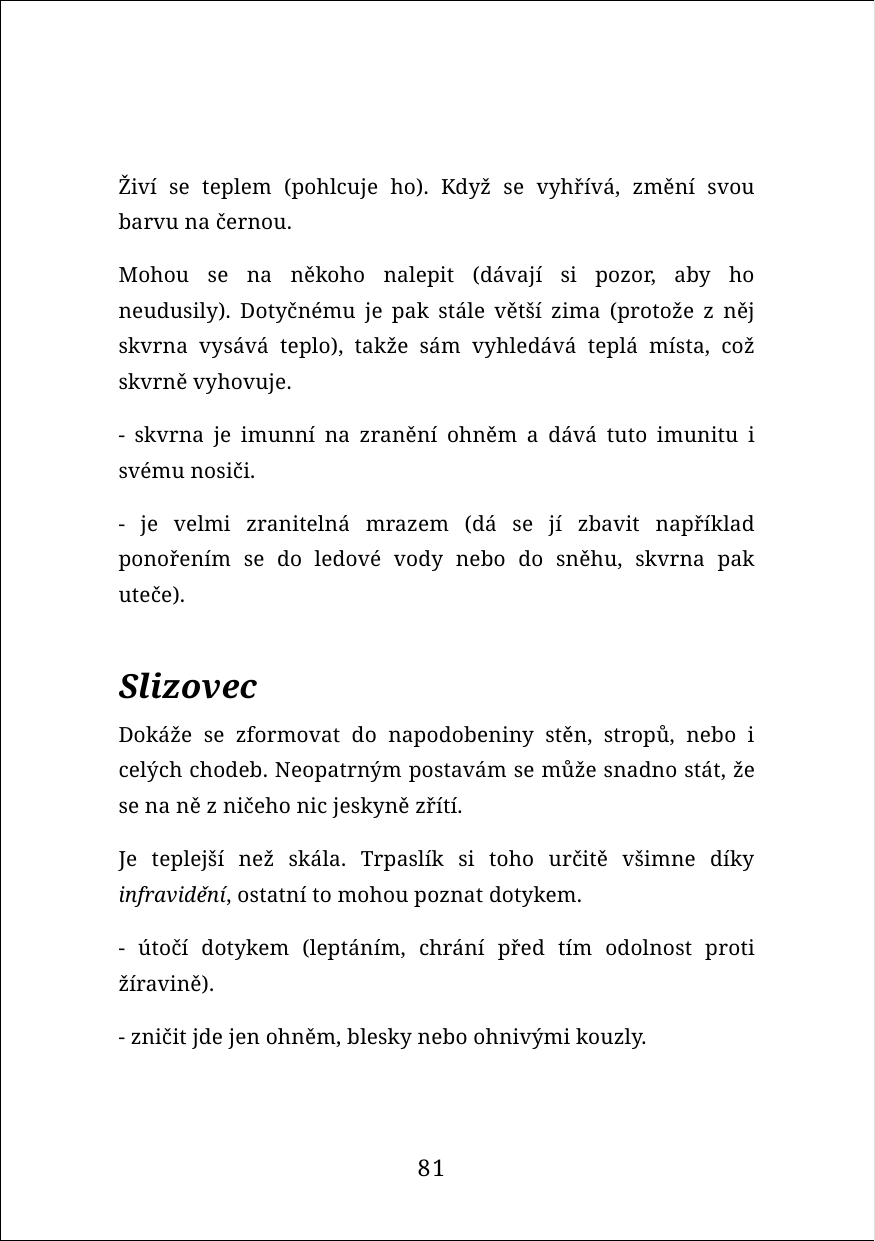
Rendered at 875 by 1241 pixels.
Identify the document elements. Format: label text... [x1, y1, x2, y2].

subtitle Slizovec [118, 663, 756, 708]
text - skvrna je imunní na zranění ohněm a dává tuto imunitu i svému nosiči. [118, 420, 756, 484]
text Dokáže se zformovat do napodobeniny stěn, stropů, nebo i celých chodeb. Neopatrným postavám se může snadno stát, že se na ně z ničeho nic jeskyně zřítí. [118, 720, 756, 819]
text Živí se teplem (pohlcuje ho). Když se vyhřívá, změní svou barvu na černou. [118, 172, 756, 236]
text - útočí dotykem (leptáním, chrání před tím odolnost proti žíravině). [118, 933, 756, 997]
text - je velmi zranitelná mrazem (dá se jí zbavit například ponořením se do ledové vody nebo do sněhu, skvrna pak uteče). [118, 509, 756, 608]
text Je teplejší než skála. Trpaslík si toho určitě všimne díky infravidění, ostatní to mohou poznat dotykem. [118, 844, 756, 908]
text Mohou se na někoho nalepit (dávají si pozor, aby ho neudusily). Dotyčnému je pak stále větší zima (protože z něj skvrna vysává teplo), takže sám vyhledává teplá místa, což skvrně vyhovuje. [118, 261, 756, 396]
text - zničit jde jen ohněm, blesky nebo ohnivými kouzly. [118, 1022, 756, 1050]
